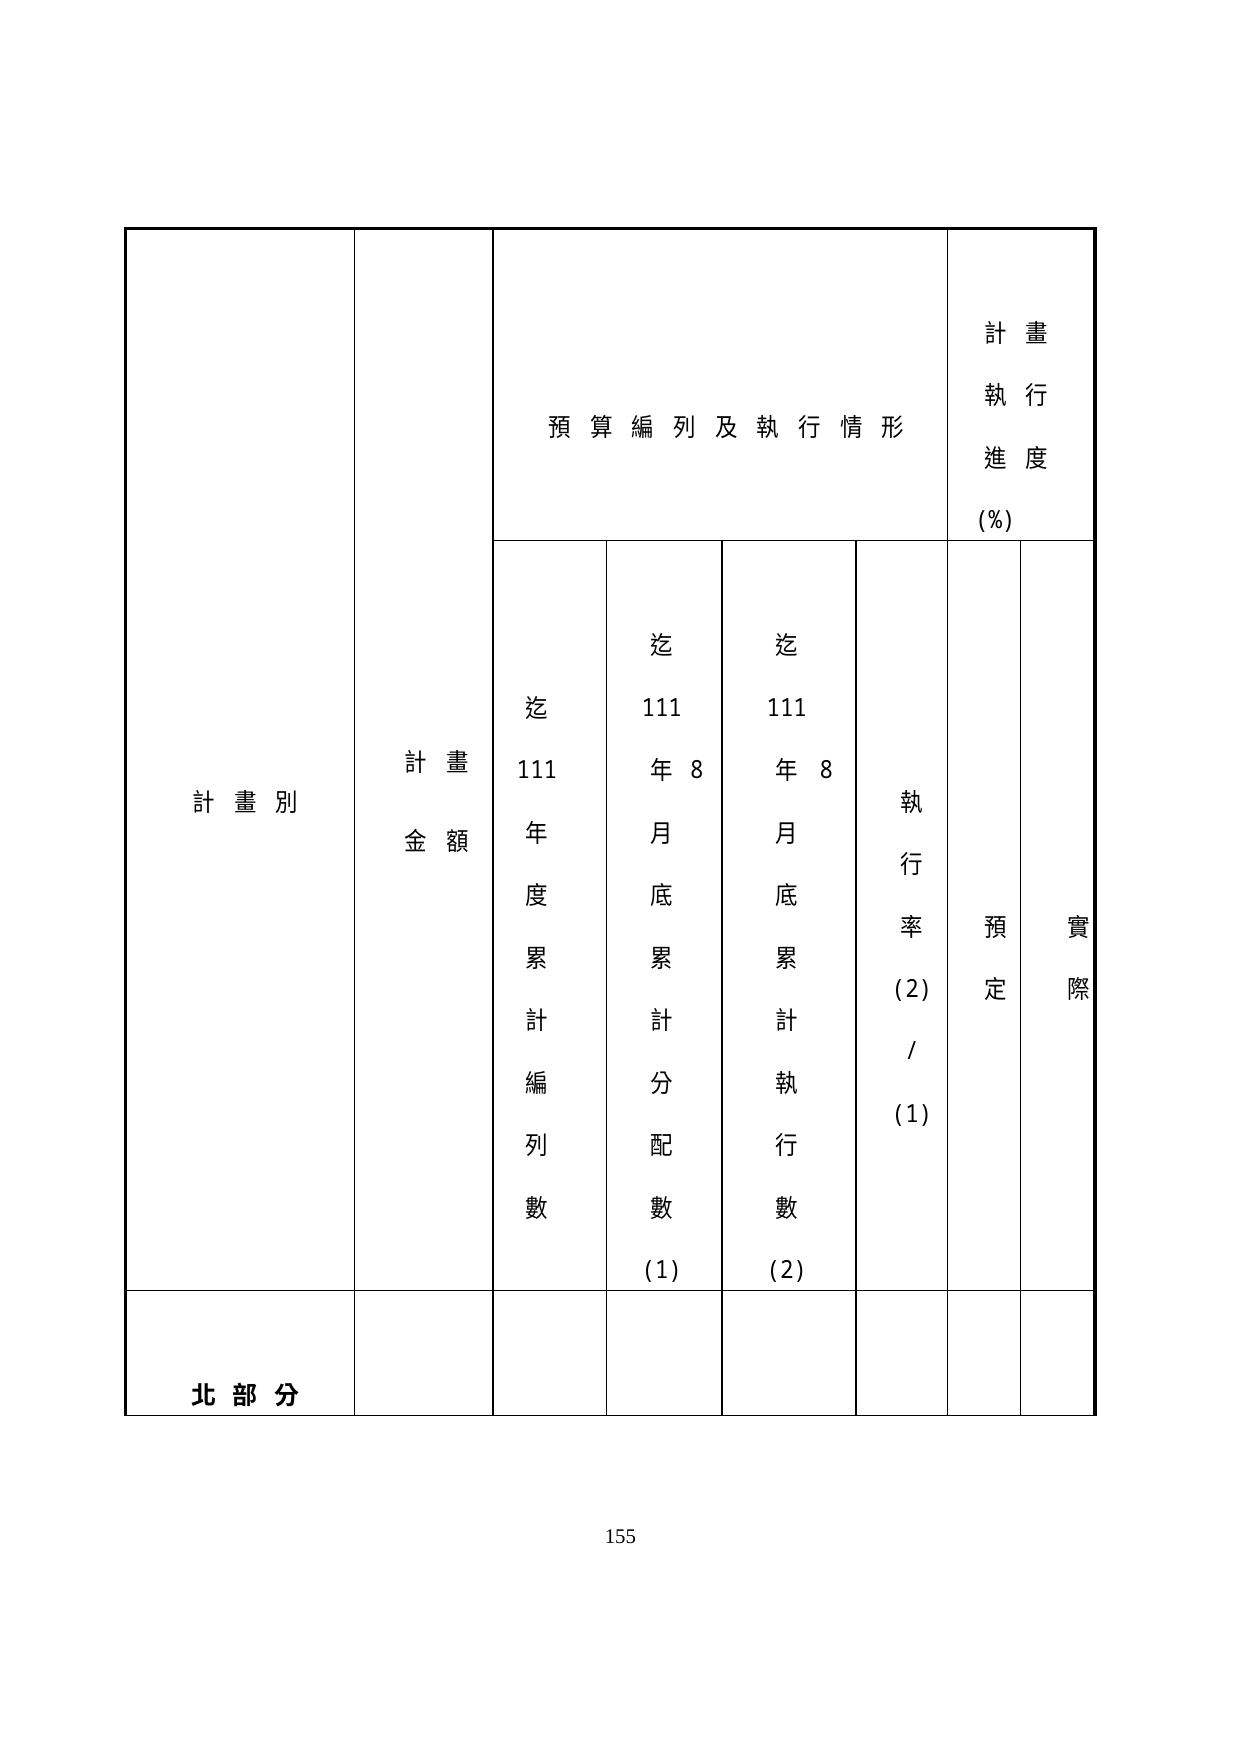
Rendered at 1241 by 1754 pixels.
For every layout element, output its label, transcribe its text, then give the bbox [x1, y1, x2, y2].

table_header 預算編列及執行情形 [494, 230, 947, 540]
table_cell 北部分 [127, 1291, 354, 1415]
table_header 計畫別 [127, 230, 354, 1290]
table_cell [355, 1291, 492, 1415]
table_cell [857, 1291, 947, 1415]
table_cell 執行率(2)/(1) [857, 541, 947, 1290]
table_cell [723, 1291, 855, 1415]
table_header 計畫執行進度(%) [948, 230, 1093, 540]
table_cell 迄111年度累計編列數 [494, 541, 606, 1290]
table_cell 實際 [1021, 541, 1093, 1290]
table_cell [494, 1291, 606, 1415]
table_cell 預定 [948, 541, 1020, 1290]
table_cell 迄111年8月底累計執行數(2) [723, 541, 855, 1290]
table_cell [1021, 1291, 1093, 1415]
table_cell [607, 1291, 721, 1415]
table_cell 迄111年8月底累計分配數(1) [607, 541, 721, 1290]
table_cell [948, 1291, 1020, 1415]
table_header 計畫 金額 [355, 230, 492, 1290]
